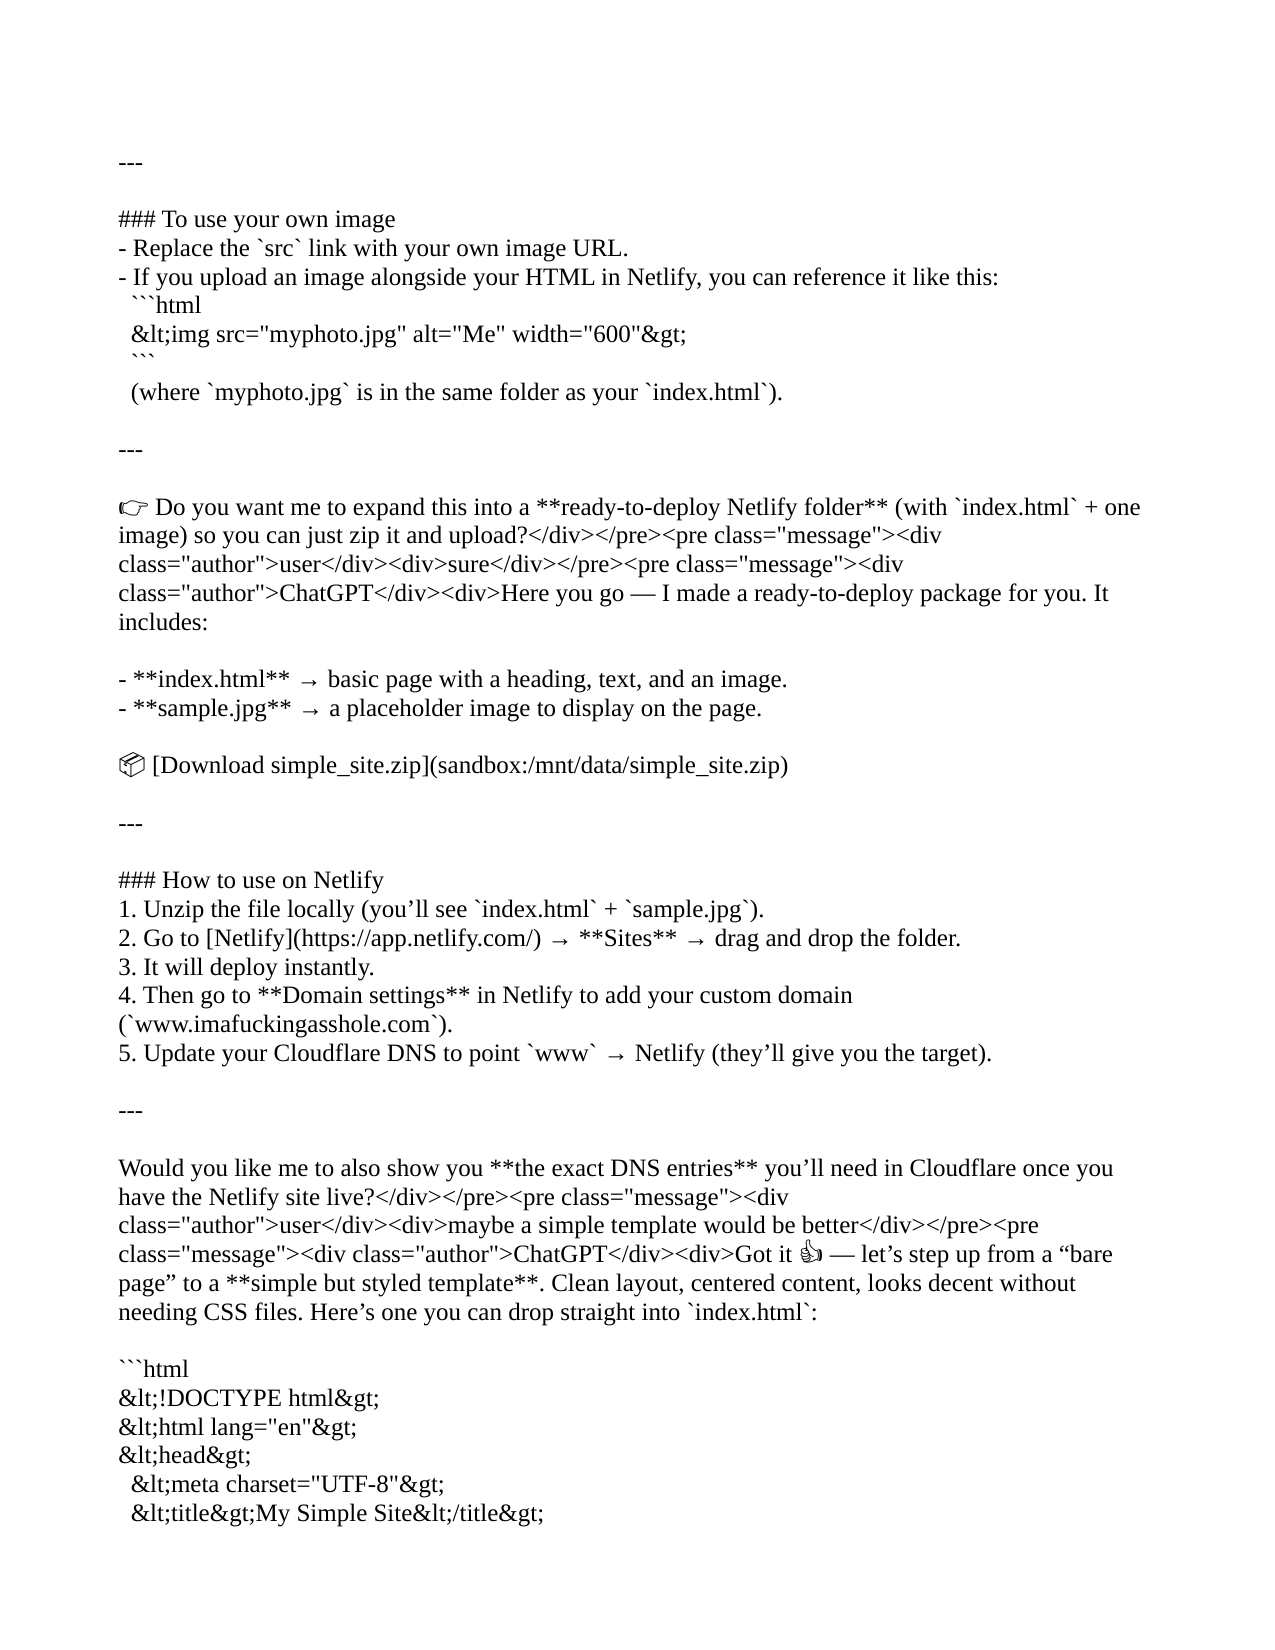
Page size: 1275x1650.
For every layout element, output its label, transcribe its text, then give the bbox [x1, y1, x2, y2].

text &lt;meta charset="UTF-8"&gt; [118, 1469, 1157, 1498]
text 📦 [Download simple_site.zip](sandbox:/mnt/data/simple_site.zip) [118, 751, 1157, 779]
text 4. Then go to **Domain settings** in Netlify to add your custom domain (`www.imafuckingasshole.com`). [118, 981, 1157, 1038]
text &lt;!DOCTYPE html&gt; [118, 1383, 1157, 1412]
text &lt;title&gt;My Simple Site&lt;/title&gt; [118, 1498, 1157, 1527]
text &lt;img src="myphoto.jpg" alt="Me" width="600"&gt; [118, 319, 1157, 348]
text --- [118, 808, 1157, 837]
text ``` [118, 348, 1157, 377]
text - If you upload an image alongside your HTML in Netlify, you can reference it like this: [118, 262, 1157, 291]
text ### To use your own image [118, 204, 1157, 233]
text ### How to use on Netlify [118, 866, 1157, 894]
text Would you like me to also show you **the exact DNS entries** you’ll need in Cloudflare once you have the Netlify site live?</div></pre><pre class="message"><div class="author">user</div><div>maybe a simple template would be better</div></pre><pre class="message"><div class="author">ChatGPT</div><div>Got it 👍 — let’s step up from a “bare page” to a **simple but styled template**. Clean layout, centered content, looks decent without needing CSS files. Here’s one you can drop straight into `index.html`: [118, 1153, 1157, 1326]
text - Replace the `src` link with your own image URL. [118, 233, 1157, 262]
text 1. Unzip the file locally (you’ll see `index.html` + `sample.jpg`). [118, 894, 1157, 923]
text 3. It will deploy instantly. [118, 952, 1157, 981]
text - **sample.jpg** → a placeholder image to display on the page. [118, 693, 1157, 722]
text 5. Update your Cloudflare DNS to point `www` → Netlify (they’ll give you the target). [118, 1038, 1157, 1067]
text (where `myphoto.jpg` is in the same folder as your `index.html`). [118, 377, 1157, 406]
text - **index.html** → basic page with a heading, text, and an image. [118, 664, 1157, 693]
text ```html [118, 1354, 1157, 1383]
text --- [118, 147, 1157, 176]
text 2. Go to [Netlify](https://app.netlify.com/) → **Sites** → drag and drop the folder. [118, 923, 1157, 952]
text --- [118, 434, 1157, 463]
text &lt;head&gt; [118, 1441, 1157, 1469]
text &lt;html lang="en"&gt; [118, 1412, 1157, 1441]
text --- [118, 1096, 1157, 1124]
text ```html [118, 291, 1157, 319]
text 👉 Do you want me to expand this into a **ready-to-deploy Netlify folder** (with `index.html` + one image) so you can just zip it and upload?</div></pre><pre class="message"><div class="author">user</div><div>sure</div></pre><pre class="message"><div class="author">ChatGPT</div><div>Here you go — I made a ready-to-deploy package for you. It includes: [118, 492, 1157, 636]
